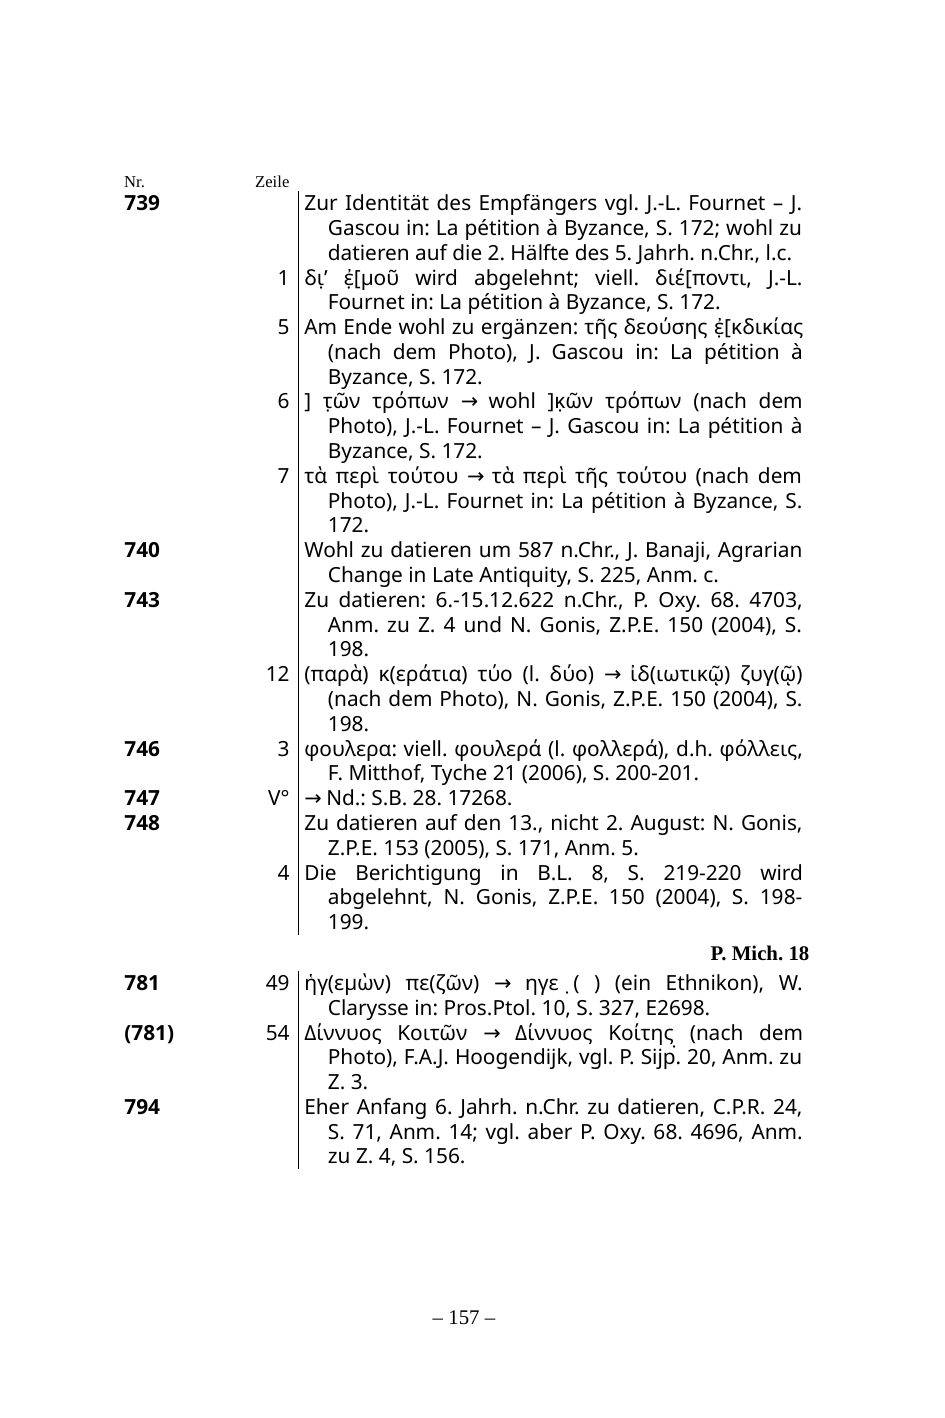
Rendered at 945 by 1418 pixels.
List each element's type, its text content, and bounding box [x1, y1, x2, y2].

table_cell (παρὰ) κ(εράτια) τύο (l. δύο) → ἰδ(ιωτικῷ) ζυγ(ῷ) (nach dem Photo), N. Gonis, Z.P.E. 150 (2004), S. 198. [299, 662, 809, 736]
table_cell [118, 662, 207, 736]
table_cell 746 [118, 736, 207, 786]
table_cell 7 [207, 464, 298, 538]
table_cell 12 [207, 662, 298, 736]
table_cell [118, 315, 207, 389]
table_cell (781) [118, 1020, 207, 1094]
table_cell [118, 464, 207, 538]
table_cell 747 [118, 786, 207, 811]
table_header 49 [207, 971, 298, 1020]
table_cell V° [207, 786, 298, 811]
table_cell Wohl zu datieren um 587 n.Chr., J. Banaji, Agrarian Change in Late Antiquity, S. 225, Anm. c. [299, 538, 809, 587]
table_cell 3 [207, 736, 298, 786]
table_cell τὰ περὶ τούτου → τὰ περὶ τῆς τούτου (nach dem Photo), J.-L. Fournet in: La pétition à Byzance, S. 172. [299, 464, 809, 538]
table_cell 794 [118, 1095, 298, 1169]
table_cell Die Berichtigung in B.L. 8, S. 219-220 wird abgelehnt, N. Gonis, Z.P.E. 150 (2004), S. 198-199. [299, 860, 809, 934]
table_cell 740 [118, 538, 298, 587]
table_cell [118, 389, 207, 463]
table_cell 6 [207, 389, 298, 463]
table_cell → Nd.: S.B. 28. 17268. [299, 786, 809, 811]
table_cell 1 [207, 265, 298, 315]
table_cell δι̣ʼ ἐ̣[μοῦ wird abgelehnt; viell. διέ[ποντι, J.-L. Fournet in: La pétition à Byzance, S. 172. [299, 265, 809, 315]
table_cell 739 [118, 191, 298, 265]
table_cell 5 [207, 315, 298, 389]
table_cell Am Ende wohl zu ergänzen: τῆς δεούσης ἐ̣[κδικίας (nach dem Photo), J. Gascou in: La pétition à Byzance, S. 172. [299, 315, 809, 389]
table_cell Δίννυος Κοιτῶν → Δίννυος Κοίτης̣ (nach dem Photo), F.A.J. Hoogendijk, vgl. P. Sijp. 20, Anm. zu Z. 3. [299, 1020, 809, 1094]
subtitle P. Mich. 18 [118, 941, 809, 964]
table_header ἡγ(εμὼν) πε(ζῶν) → ηγε ̣( ) (ein Ethnikon), W. Clarysse in: Pros.Ptol. 10, S. 327, E2698. [299, 971, 809, 1020]
table_cell [118, 860, 207, 934]
table_cell 4 [207, 860, 298, 934]
table_cell Zur Identität des Empfängers vgl. J.-L. Fournet – J. Gascou in: La pétition à Byzance, S. 172; wohl zu datieren auf die 2. Hälfte des 5. Jahrh. n.Chr., l.c. [299, 191, 809, 265]
table_cell 54 [207, 1020, 298, 1094]
table_cell Zu datieren auf den 13., nicht 2. August: N. Gonis, Z.P.E. 153 (2005), S. 171, Anm. 5. [299, 811, 809, 860]
table_cell [118, 265, 207, 315]
table_cell Eher Anfang 6. Jahrh. n.Chr. zu datieren, C.P.R. 24, S. 71, Anm. 14; vgl. aber P. Oxy. 68. 4696, Anm. zu Z. 4, S. 156. [299, 1095, 809, 1169]
table_cell ] τ̣ῶν τρόπων → wohl ]κ̣ῶν τρόπων (nach dem Photo), J.-L. Fournet – J. Gascou in: La pétition à Byzance, S. 172. [299, 389, 809, 463]
table_cell φουλερα: viell. φουλερά (l. φολλερά), d.h. φόλλεις, F. Mitthof, Tyche 21 (2006), S. 200-201. [299, 736, 809, 786]
table_cell 748 [118, 811, 298, 860]
table_cell Zu datieren: 6.-15.12.622 n.Chr., P. Oxy. 68. 4703, Anm. zu Z. 4 und N. Gonis, Z.P.E. 150 (2004), S. 198. [299, 588, 809, 662]
table_cell 743 [118, 588, 298, 662]
table_header 781 [118, 971, 207, 1020]
